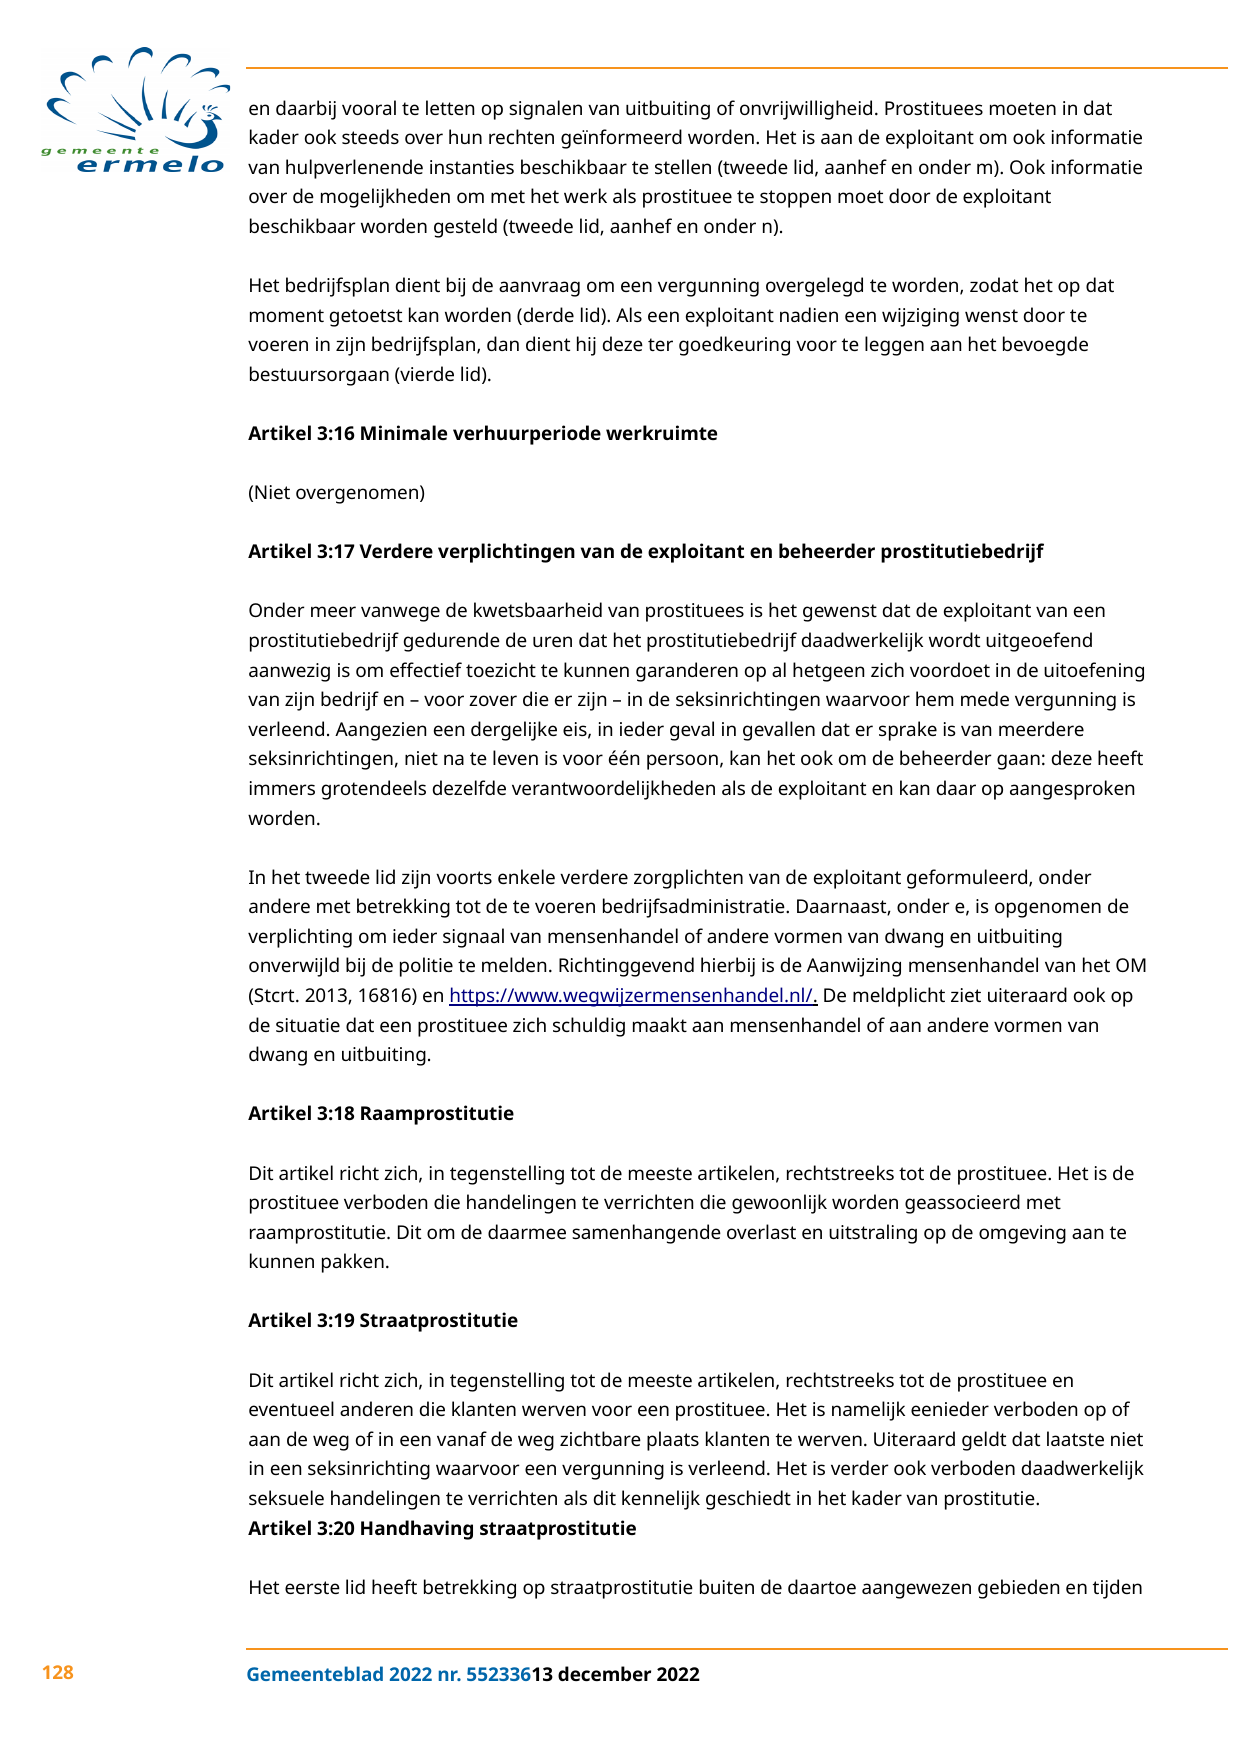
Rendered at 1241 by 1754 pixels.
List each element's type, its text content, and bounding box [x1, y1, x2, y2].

text (Niet overgenomen) [248, 479, 1152, 505]
text Artikel 3:18 Raamprostitutie [248, 1101, 1152, 1126]
text In het tweede lid zijn voorts enkele verdere zorgplichten van de exploitant geformuleerd, onder andere met betrekking tot de te voeren bedrijfsadministratie. Daarnaast, onder e, is opgenomen de verplichting om ieder signaal van mensenhandel of andere vormen van dwang en uitbuiting onverwijld bij de politie te melden. Richtinggevend hierbij is de Aanwijzing mensenhandel van het OM (Stcrt. 2013, 16816) en https://www.wegwijzermensenhandel.nl/. De meldplicht ziet uiteraard ook op de situatie dat een prostituee zich schuldig maakt aan mensenhandel of aan andere vormen van dwang en uitbuiting. [248, 864, 1152, 1067]
text Artikel 3:20 Handhaving straatprostitutie [248, 1515, 1152, 1541]
text en daarbij vooral te letten op signalen van uitbuiting of onvrijwilligheid. Prostituees moeten in dat kader ook steeds over hun rechten geïnformeerd worden. Het is aan de exploitant om ook informatie van hulpverlenende instanties beschikbaar te stellen (tweede lid, aanhef en onder m). Ook informatie over de mogelijkheden om met het werk als prostituee te stoppen moet door de exploitant beschikbaar worden gesteld (tweede lid, aanhef en onder n). [248, 95, 1152, 239]
text Artikel 3:16 Minimale verhuurperiode werkruimte [248, 420, 1152, 446]
text Artikel 3:19 Straatprostitutie [248, 1308, 1152, 1333]
text Onder meer vanwege de kwetsbaarheid van prostituees is het gewenst dat de exploitant van een prostitutiebedrijf gedurende de uren dat het prostitutiebedrijf daadwerkelijk wordt uitgeoefend aanwezig is om effectief toezicht te kunnen garanderen op al hetgeen zich voordoet in de uitoefening van zijn bedrijf en – voor zover die er zijn – in de seksinrichtingen waarvoor hem mede vergunning is verleend. Aangezien een dergelijke eis, in ieder geval in gevallen dat er sprake is van meerdere seksinrichtingen, niet na te leven is voor één persoon, kan het ook om de beheerder gaan: deze heeft immers grotendeels dezelfde verantwoordelijkheden als de exploitant en kan daar op aangesproken worden. [248, 598, 1152, 831]
text Dit artikel richt zich, in tegenstelling tot de meeste artikelen, rechtstreeks tot de prostituee. Het is de prostituee verboden die handelingen te verrichten die gewoonlijk worden geassocieerd met raamprostitutie. Dit om de daarmee samenhangende overlast en uitstraling op de omgeving aan te kunnen pakken. [248, 1160, 1152, 1274]
text Het bedrijfsplan dient bij de aanvraag om een vergunning overgelegd te worden, zodat het op dat moment getoetst kan worden (derde lid). Als een exploitant nadien een wijziging wenst door te voeren in zijn bedrijfsplan, dan dient hij deze ter goedkeuring voor te leggen aan het bevoegde bestuursorgaan (vierde lid). [248, 272, 1152, 387]
text Het eerste lid heeft betrekking op straatprostitutie buiten de daartoe aangewezen gebieden en tijden [248, 1574, 1152, 1600]
picture [41, 47, 231, 172]
text Dit artikel richt zich, in tegenstelling tot de meeste artikelen, rechtstreeks tot de prostituee en eventueel anderen die klanten werven voor een prostituee. Het is namelijk eenieder verboden op of aan de weg of in een vanaf de weg zichtbare plaats klanten te werven. Uiteraard geldt dat laatste niet in een seksinrichting waarvoor een vergunning is verleend. Het is verder ook verboden daadwerkelijk seksuele handelingen te verrichten als dit kennelijk geschiedt in het kader van prostitutie. [248, 1367, 1152, 1511]
text Artikel 3:17 Verdere verplichtingen van de exploitant en beheerder prostitutiebedrijf [248, 538, 1152, 564]
